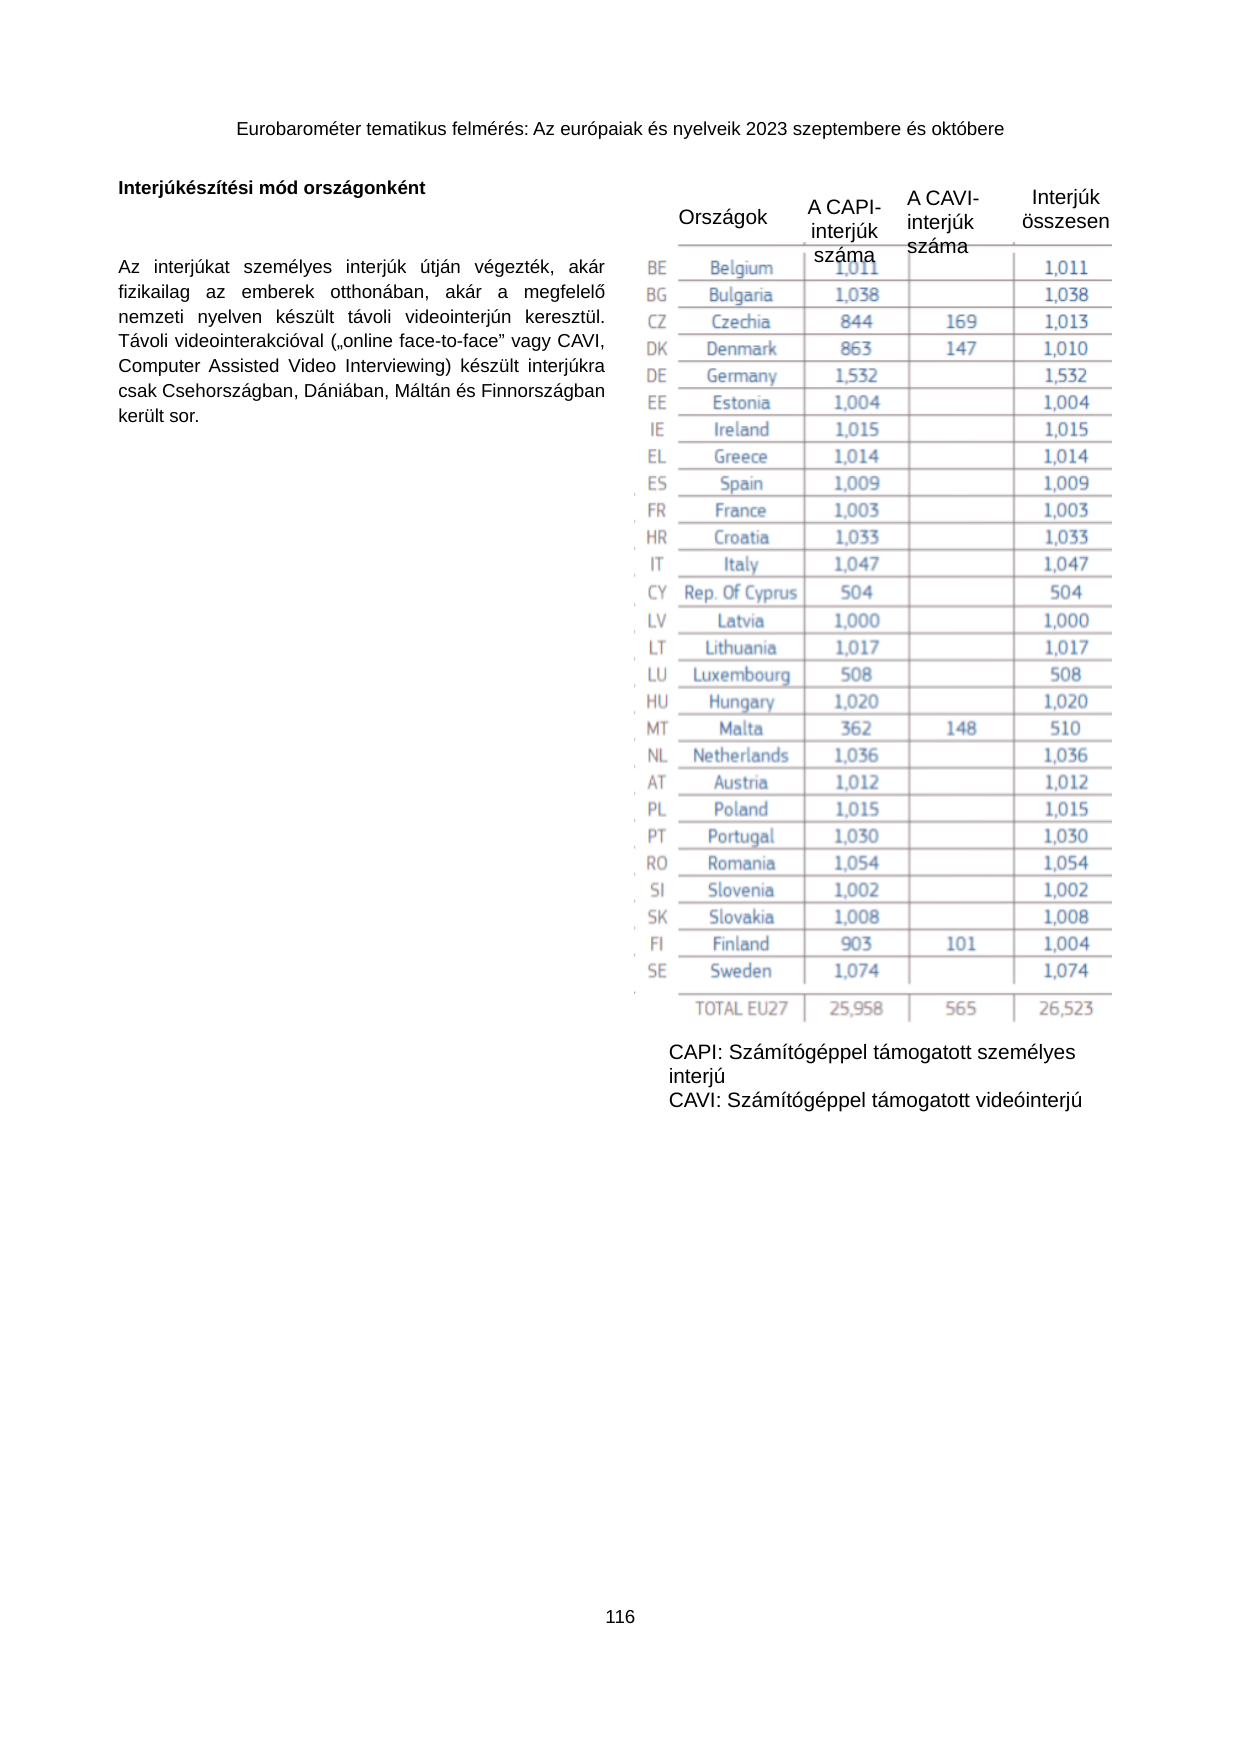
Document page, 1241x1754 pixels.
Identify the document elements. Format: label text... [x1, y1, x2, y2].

picture [634, 242, 1112, 1027]
text Interjúkészítési mód országonként [118, 177, 605, 199]
text Az interjúkat személyes interjúk útján végezték, akár fizikailag az emberek otthonában, akár a megfelelő nemzeti nyelven készült távoli videointerjún keresztül. Távoli videointerakcióval („online face-to-face” vagy CAVI, Computer Assisted Video Interviewing) készült interjúkra csak Csehországban, Dániában, Máltán és Finnországban került sor. [118, 256, 605, 426]
